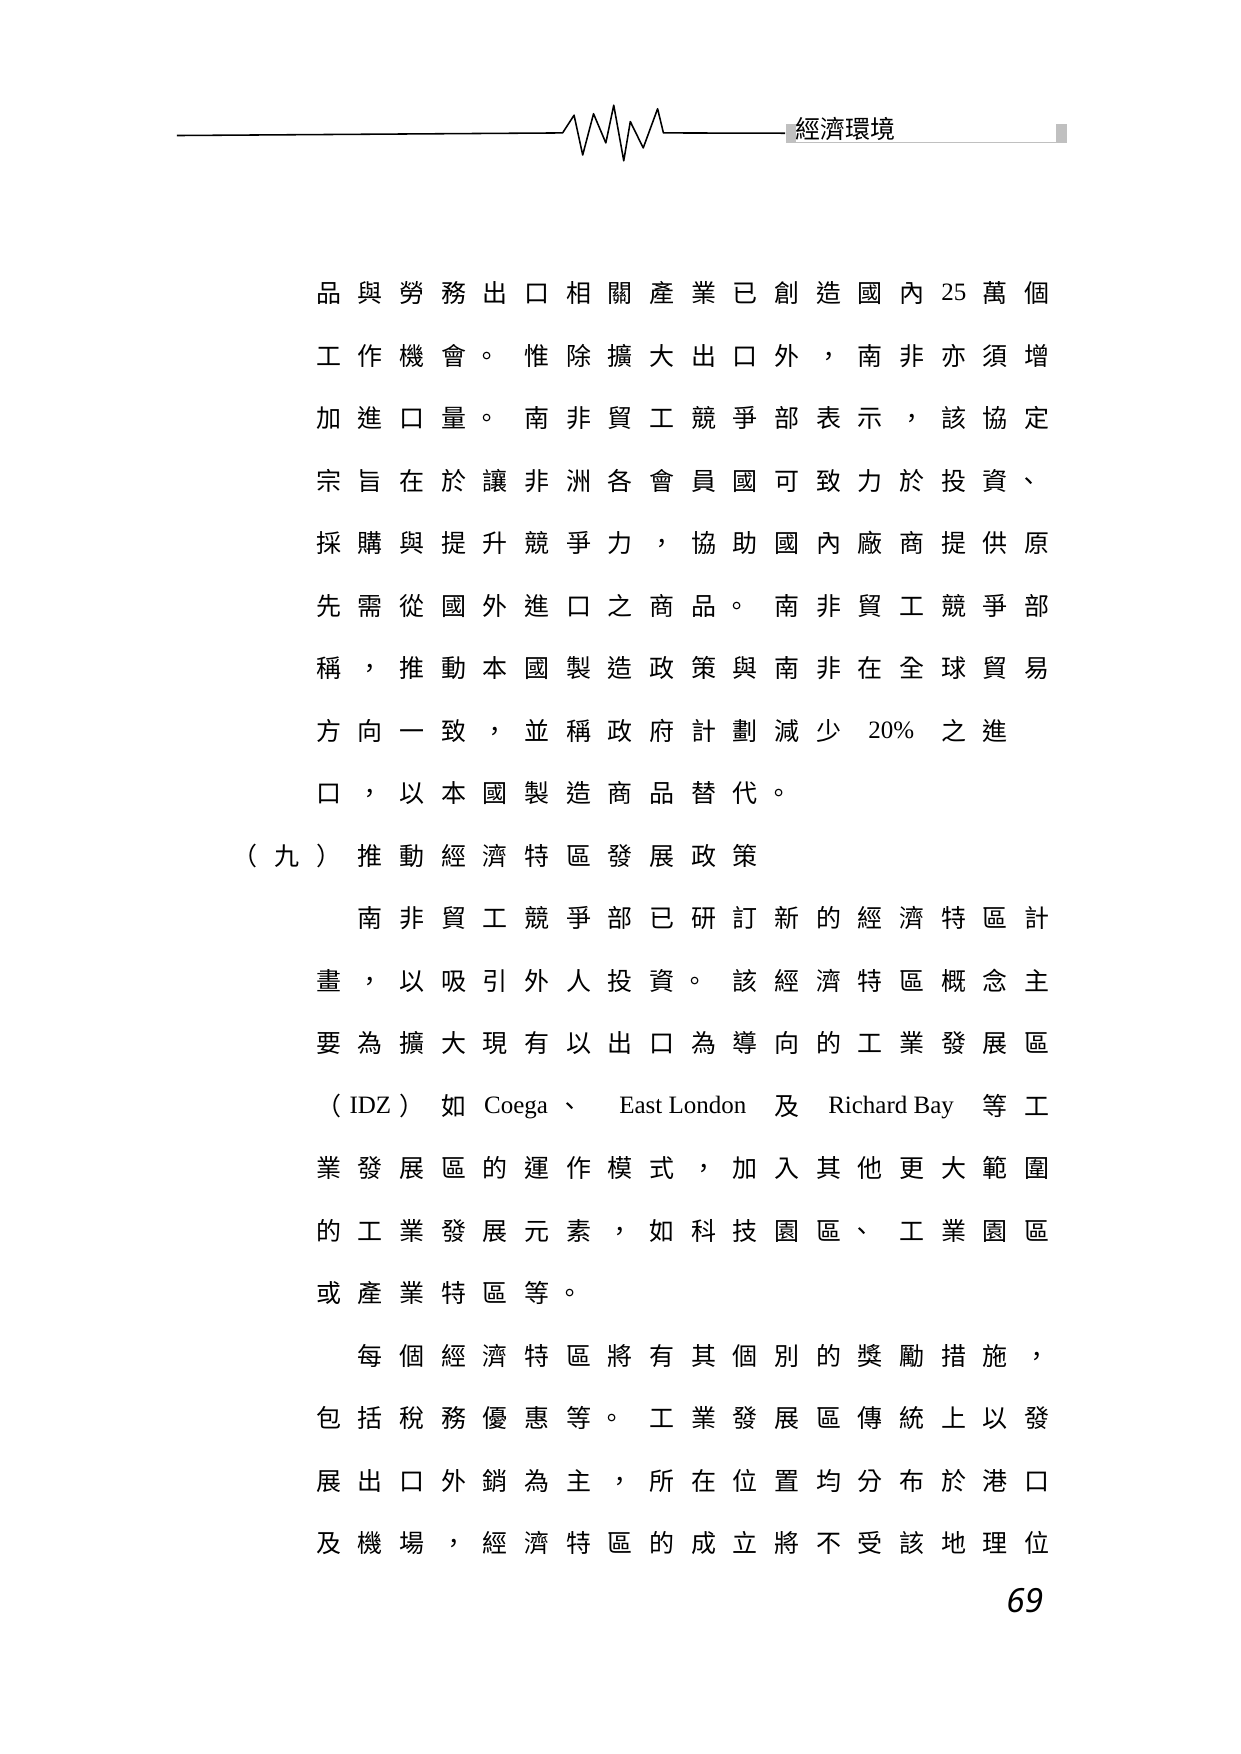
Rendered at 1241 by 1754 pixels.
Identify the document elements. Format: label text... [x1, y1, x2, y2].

text 每個經濟特區將有其個別的獎勵措施，包括稅務優惠等。工業發展區傳統上以發展出口外銷為主，所在位置均分布於港口及機場，經濟特區的成立將不受該地理位 [281, 1313, 1058, 1563]
text 品與勞務出口相關產業已創造國內25萬個工作機會。惟除擴大出口外，南非亦須增加進口量。南非貿工競爭部表示，該協定宗旨在於讓非洲各會員國可致力於投資、採購與提升競爭力，協助國內廠商提供原先需從國外進口之商品。南非貿工競爭部稱，推動本國製造政策與南非在全球貿易方向一致，並稱政府計劃減少20%之進口，以本國製造商品替代。 [281, 250, 1058, 813]
text 南非貿工競爭部已研訂新的經濟特區計畫，以吸引外人投資。該經濟特區概念主要為擴大現有以出口為導向的工業發展區（IDZ）如Coega、East London及Richard Bay等工業發展區的運作模式，加入其他更大範圍的工業發展元素，如科技園區、工業園區或產業特區等。 [281, 875, 1058, 1313]
text （九）推動經濟特區發展政策 [207, 813, 1058, 875]
